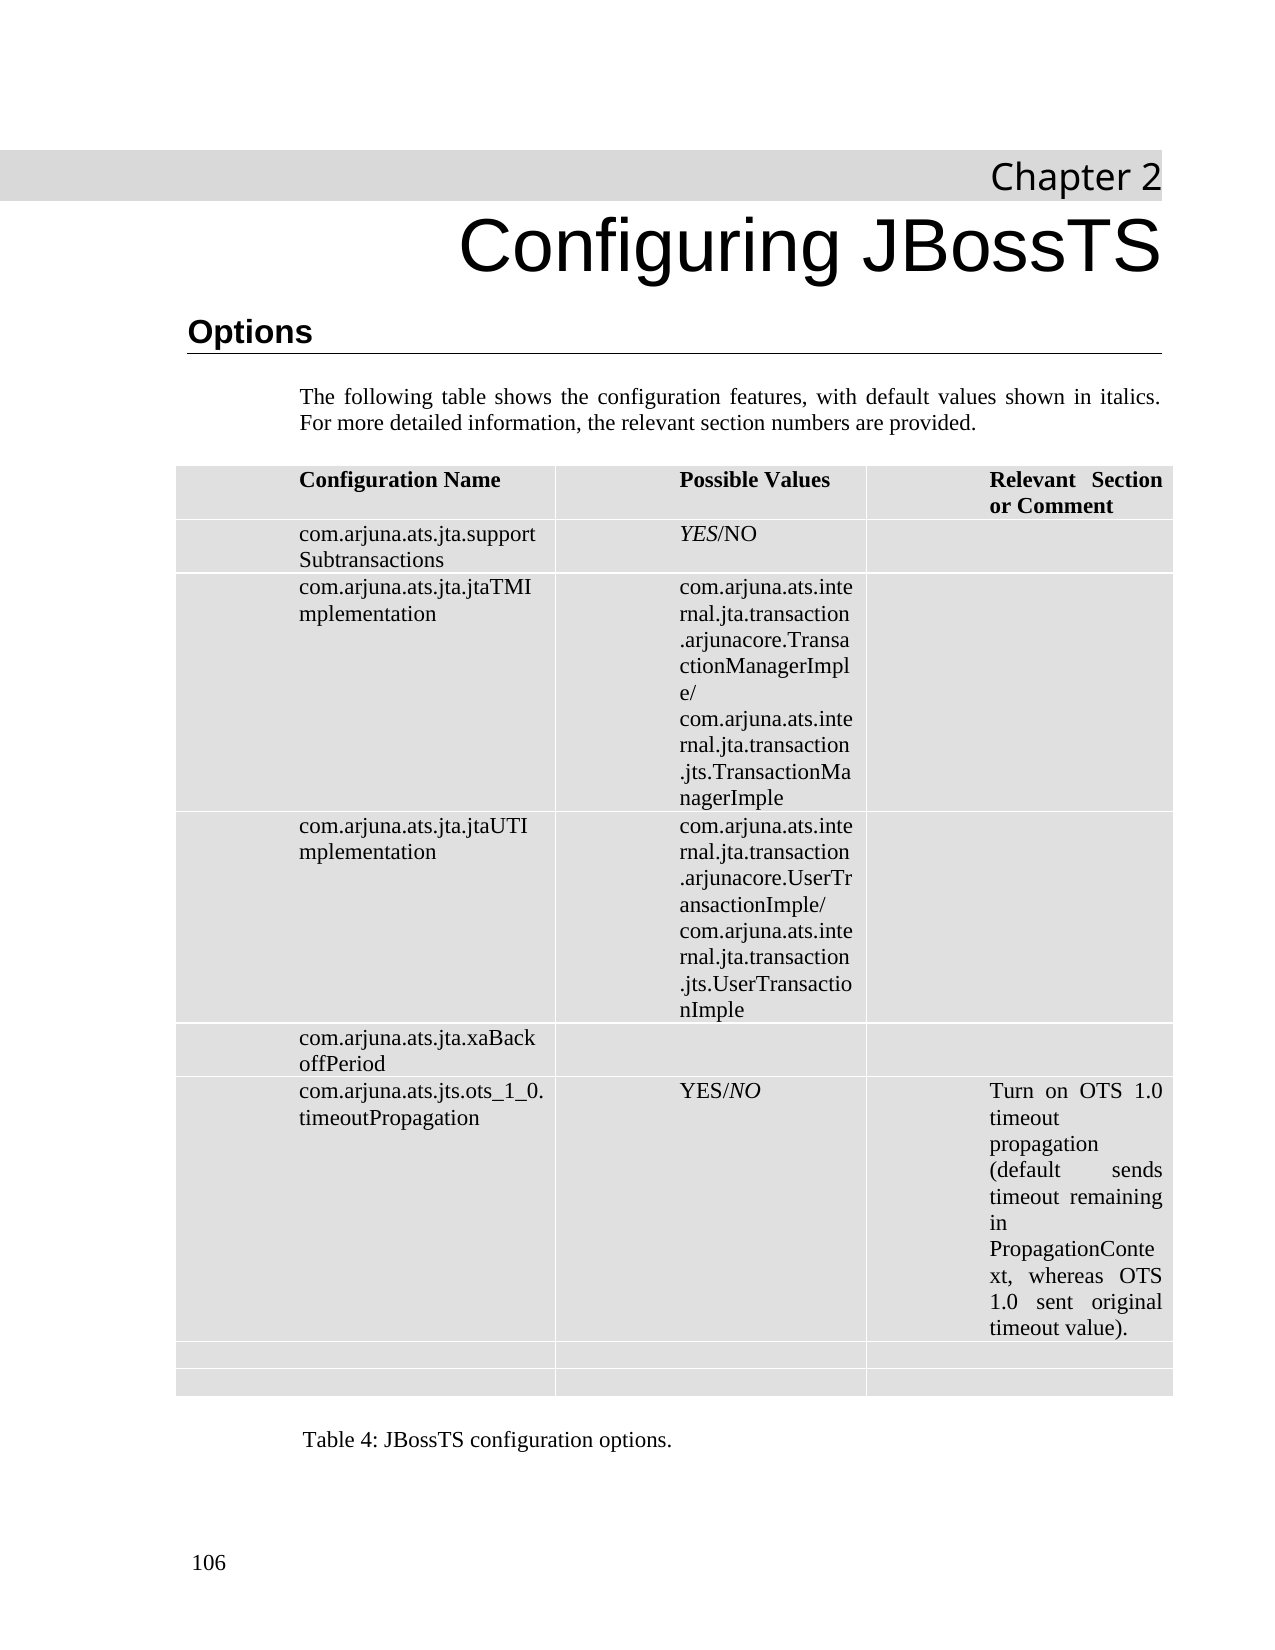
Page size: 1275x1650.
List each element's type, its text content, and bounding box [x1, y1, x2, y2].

table_cell [867, 520, 1173, 572]
table_cell [556, 1369, 866, 1396]
table_cell Turn on OTS 1.0 timeout propagation (default sends timeout remaining in PropagationContext, whereas OTS 1.0 sent original timeout value). [867, 1077, 1173, 1341]
title Configuring JBossTS [302, 201, 1162, 287]
table_cell com.arjuna.ats.jta.jtaTMImplementation [176, 574, 555, 811]
table_cell com.arjuna.ats.jta.jtaUTImplementation [176, 812, 555, 1022]
table_cell [867, 1024, 1173, 1076]
table_cell YES/NO [556, 1077, 866, 1341]
table_cell [176, 1369, 555, 1396]
table_header Relevant Section or Comment [867, 466, 1173, 519]
table_header Configuration Name [176, 466, 555, 519]
table_cell [867, 1342, 1173, 1368]
table_cell [556, 1342, 866, 1368]
table_cell com.arjuna.ats.jta.supportSubtransactions [176, 520, 555, 572]
table_cell [867, 1369, 1173, 1396]
text The following table shows the configuration features, with default values shown in italics. For more detailed information, the relevant section numbers are provided. [299, 383, 1162, 436]
table_cell [867, 574, 1173, 811]
table_header Possible Values [556, 466, 866, 519]
table_cell [176, 1342, 555, 1368]
subtitle Options [187, 312, 1162, 353]
table_cell YES/NO [556, 520, 866, 572]
table_cell com.arjuna.ats.jta.xaBackoffPeriod [176, 1024, 555, 1076]
table_cell com.arjuna.ats.internal.jta.transaction.arjunacore.TransactionManagerImple/com.arjuna.ats.internal.jta.transaction.jts.TransactionManagerImple [556, 574, 866, 811]
table_cell [867, 812, 1173, 1022]
table_cell [556, 1024, 866, 1076]
table_cell com.arjuna.ats.jts.ots_1_0.timeoutPropagation [176, 1077, 555, 1341]
table_cell com.arjuna.ats.internal.jta.transaction.arjunacore.UserTransactionImple/com.arjuna.ats.internal.jta.transaction.jts.UserTransactionImple [556, 812, 866, 1022]
text Table 4: JBossTS configuration options. [302, 1426, 1162, 1452]
